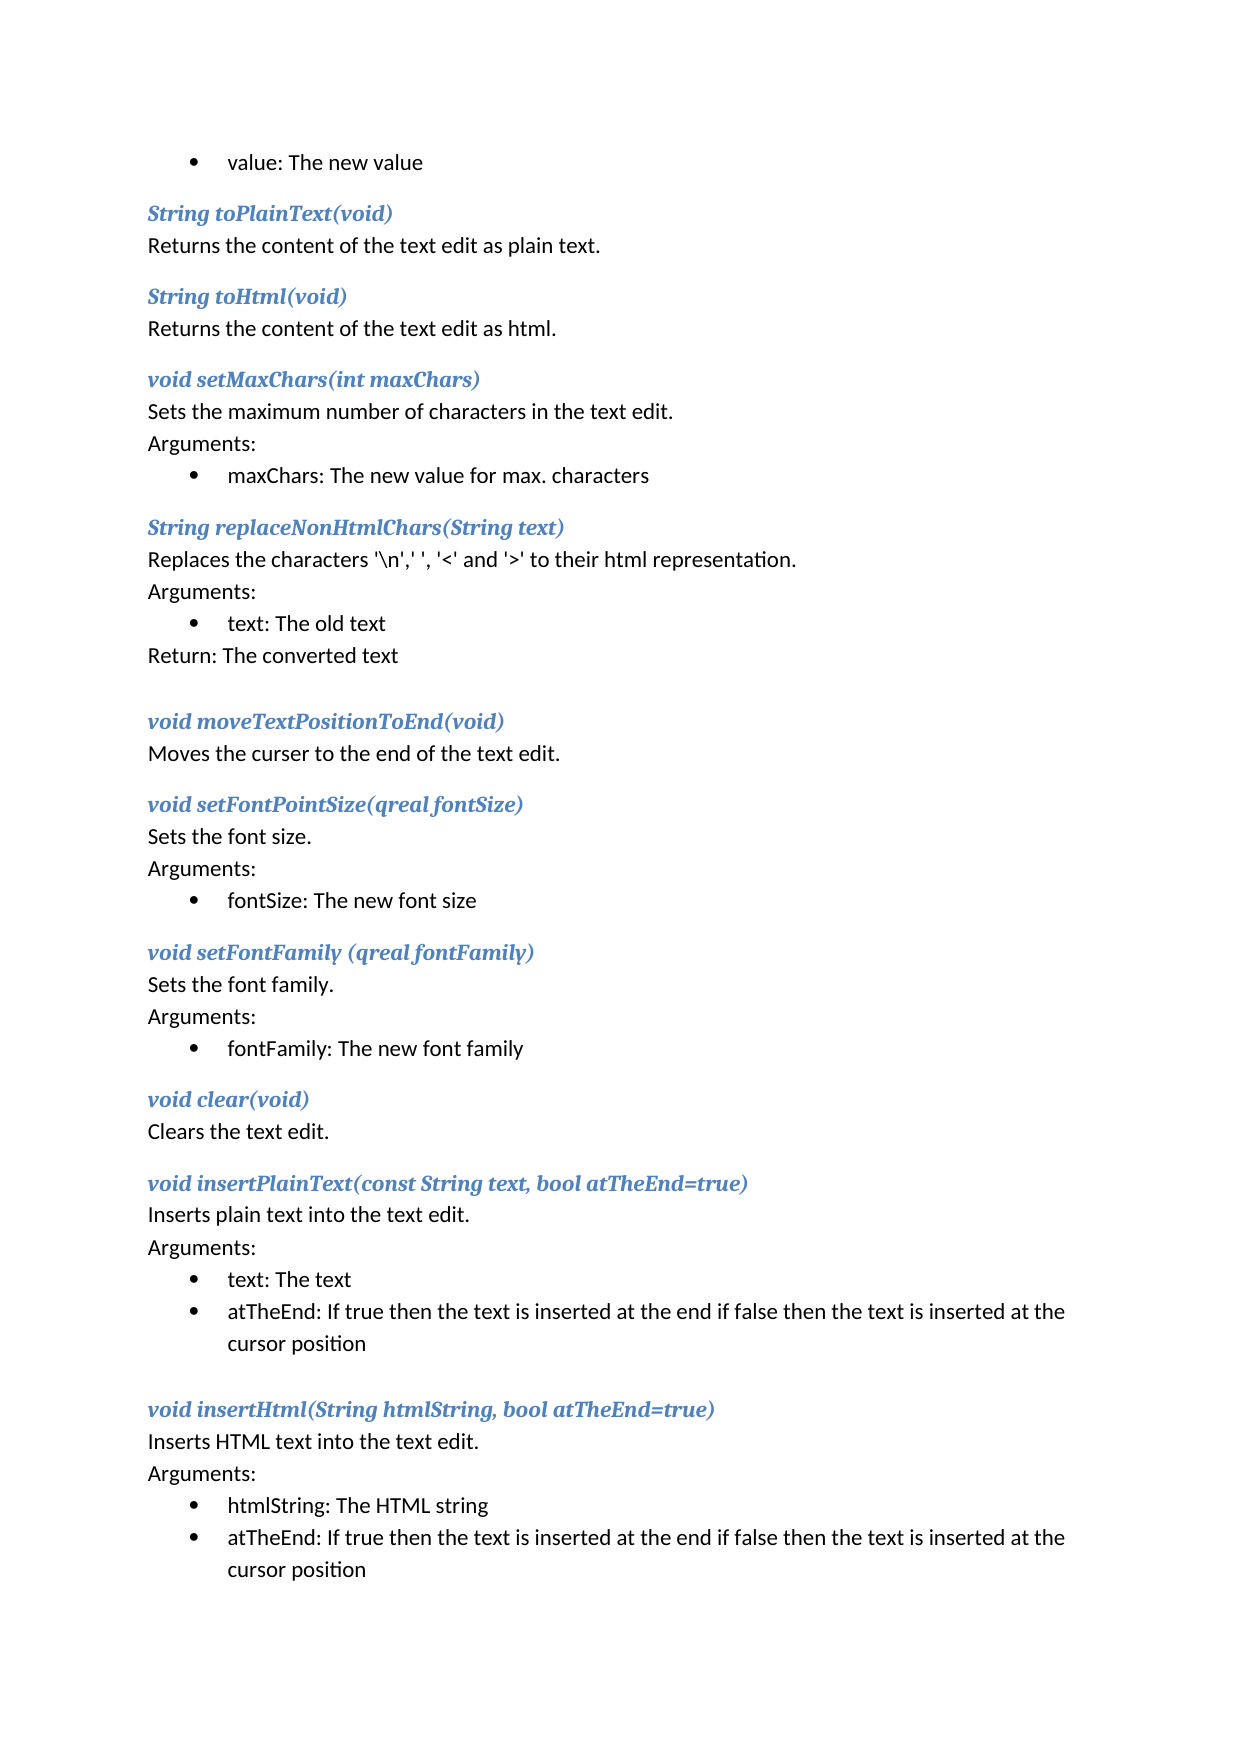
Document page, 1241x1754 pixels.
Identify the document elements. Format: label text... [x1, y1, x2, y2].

text Arguments: [148, 1459, 1093, 1487]
list atTheEnd: If true then the text is inserted at the end if false then the text is inserted at the cursor position [190, 1523, 1093, 1584]
text Clears the text edit. [148, 1117, 1093, 1145]
subtitle void setMaxChars(int maxChars) [148, 367, 1093, 393]
subtitle String toHtml(void) [148, 284, 1093, 310]
text Arguments: [148, 577, 1093, 605]
subtitle String replaceNonHtmlChars(String text) [148, 515, 1093, 541]
text Inserts plain text into the text edit. [148, 1201, 1093, 1229]
subtitle void setFontFamily (qreal fontFamily) [148, 939, 1093, 966]
text Return: The converted text [148, 641, 1093, 669]
subtitle String toPlainText(void) [148, 201, 1093, 227]
text Arguments: [148, 854, 1093, 882]
text Sets the maximum number of characters in the text edit. [148, 397, 1093, 425]
text Returns the content of the text edit as plain text. [148, 231, 1093, 259]
subtitle void moveTextPositionToEnd(void) [148, 709, 1093, 735]
list atTheEnd: If true then the text is inserted at the end if false then the text is inserted at the cursor position [190, 1297, 1093, 1357]
list fontFamily: The new font family [190, 1034, 1093, 1062]
list maxChars: The new value for max. characters [190, 462, 1093, 490]
list text: The old text [190, 609, 1093, 637]
text Moves the curser to the end of the text edit. [148, 739, 1093, 767]
list value: The new value [190, 148, 1093, 176]
text Sets the font family. [148, 970, 1093, 998]
list htmlString: The HTML string [190, 1491, 1093, 1519]
text Inserts HTML text into the text edit. [148, 1427, 1093, 1455]
subtitle void setFontPointSize(qreal fontSize) [148, 792, 1093, 818]
text Arguments: [148, 429, 1093, 457]
subtitle void clear(void) [148, 1087, 1093, 1113]
subtitle void insertHtml(String htmlString, bool atTheEnd=true) [148, 1397, 1093, 1423]
text Replaces the characters '\n',' ', '<' and '>' to their html representation. [148, 545, 1093, 573]
text Sets the font size. [148, 822, 1093, 850]
list text: The text [190, 1265, 1093, 1293]
text Arguments: [148, 1233, 1093, 1261]
list fontSize: The new font size [190, 887, 1093, 914]
text Arguments: [148, 1002, 1093, 1030]
text Returns the content of the text edit as html. [148, 314, 1093, 342]
subtitle void insertPlainText(const String text, bool atTheEnd=true) [148, 1170, 1093, 1197]
